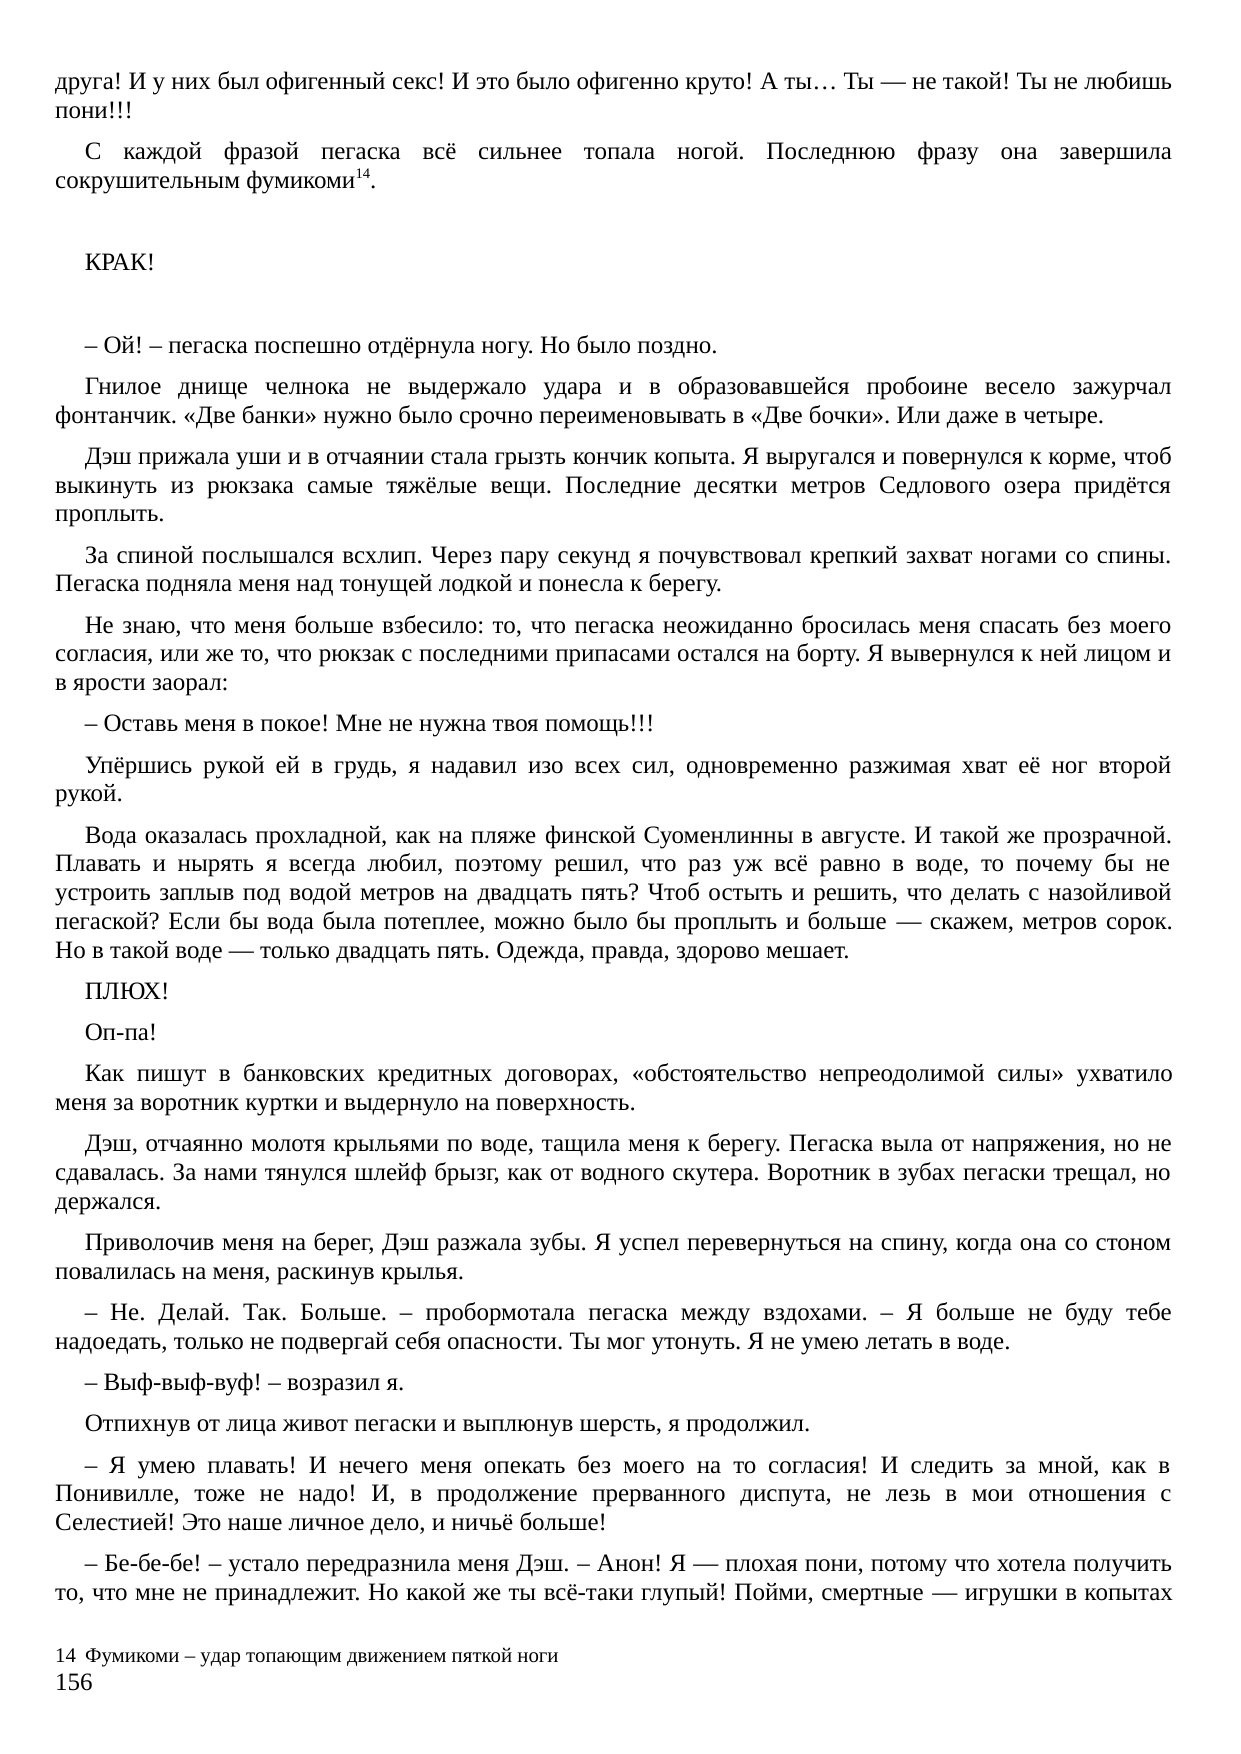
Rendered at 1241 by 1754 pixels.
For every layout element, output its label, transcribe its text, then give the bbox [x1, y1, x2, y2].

text Фумикоми – удар топающим движением пяткой ноги [55, 1642, 1173, 1667]
text – Оставь меня в покое! Мне не нужна твоя помощь!!! [55, 708, 1173, 737]
text Оп-па! [55, 1017, 1173, 1046]
text Не знаю, что меня больше взбесило: то, что пегаска неожиданно бросилась меня спасать без моего согласия, или же то, что рюкзак с последними припасами остался на борту. Я вывернулся к ней лицом и в ярости заорал: [55, 610, 1173, 696]
text Как пишут в банковских кредитных договорах, «обстоятельство непреодолимой силы» ухватило меня за воротник куртки и выдернуло на поверхность. [55, 1058, 1173, 1116]
text КРАК! [55, 247, 1173, 276]
text Гнилое днище челнока не выдержало удара и в образовавшейся пробоине весело зажурчал фонтанчик. «Две банки» нужно было срочно переименовывать в «Две бочки». Или даже в четыре. [55, 371, 1173, 428]
text Дэш прижала уши и в отчаянии стала грызть кончик копыта. Я выругался и повернулся к корме, чтоб выкинуть из рюкзака самые тяжёлые вещи. Последние десятки метров Седлового озера придётся проплыть. [55, 441, 1173, 527]
text Дэш, отчаянно молотя крыльями по воде, тащила меня к берегу. Пегаска выла от напряжения, но не сдавалась. За нами тянулся шлейф брызг, как от водного скутера. Воротник в зубах пегаски трещал, но держался. [55, 1128, 1173, 1215]
text – Бе-бе-бе! – устало передразнила меня Дэш. – Анон! Я — плохая пони, потому что хотела получить то, что мне не принадлежит. Но какой же ты всё-таки глупый! Пойми, смертные — игрушки в копытах [55, 1548, 1173, 1606]
text Приволочив меня на берег, Дэш разжала зубы. Я успел перевернуться на спину, когда она со стоном повалилась на меня, раскинув крылья. [55, 1227, 1173, 1285]
text С каждой фразой пегаска всё сильнее топала ногой. Последнюю фразу она завершила сокрушительным фумикоми. [55, 136, 1173, 193]
text – Ой! – пегаска поспешно отдёрнула ногу. Но было поздно. [55, 330, 1173, 358]
text ПЛЮХ! [55, 976, 1173, 1005]
text Отпихнув от лица живот пегаски и выплюнув шерсть, я продолжил. [55, 1408, 1173, 1437]
text друга! И у них был офигенный секс! И это было офигенно круто! А ты… Ты — не такой! Ты не любишь пони!!! [55, 66, 1173, 123]
text Упёршись рукой ей в грудь, я надавил изо всех сил, одновременно разжимая хват её ног второй рукой. [55, 750, 1173, 807]
text За спиной послышался всхлип. Через пару секунд я почувствовал крепкий захват ногами со спины. Пегаска подняла меня над тонущей лодкой и понесла к берегу. [55, 540, 1173, 597]
text – Я умею плавать! И нечего меня опекать без моего на то согласия! И следить за мной, как в Понивилле, тоже не надо! И, в продолжение прерванного диспута, не лезь в мои отношения с Селестией! Это наше личное дело, и ничьё больше! [55, 1450, 1173, 1536]
text – Выф-выф-вуф! – возразил я. [55, 1367, 1173, 1396]
text Вода оказалась прохладной, как на пляже финской Суоменлинны в августе. И такой же прозрачной. Плавать и нырять я всегда любил, поэтому решил, что раз уж всё равно в воде, то почему бы не устроить заплыв под водой метров на двадцать пять? Чтоб остыть и решить, что делать с назойливой пегаской? Если бы вода была потеплее, можно было бы проплыть и больше — скажем, метров сорок. Но в такой воде — только двадцать пять. Одежда, правда, здорово мешает. [55, 820, 1173, 963]
text – Не. Делай. Так. Больше. – пробормотала пегаска между вздохами. – Я больше не буду тебе надоедать, только не подвергай себя опасности. Ты мог утонуть. Я не умею летать в воде. [55, 1297, 1173, 1355]
